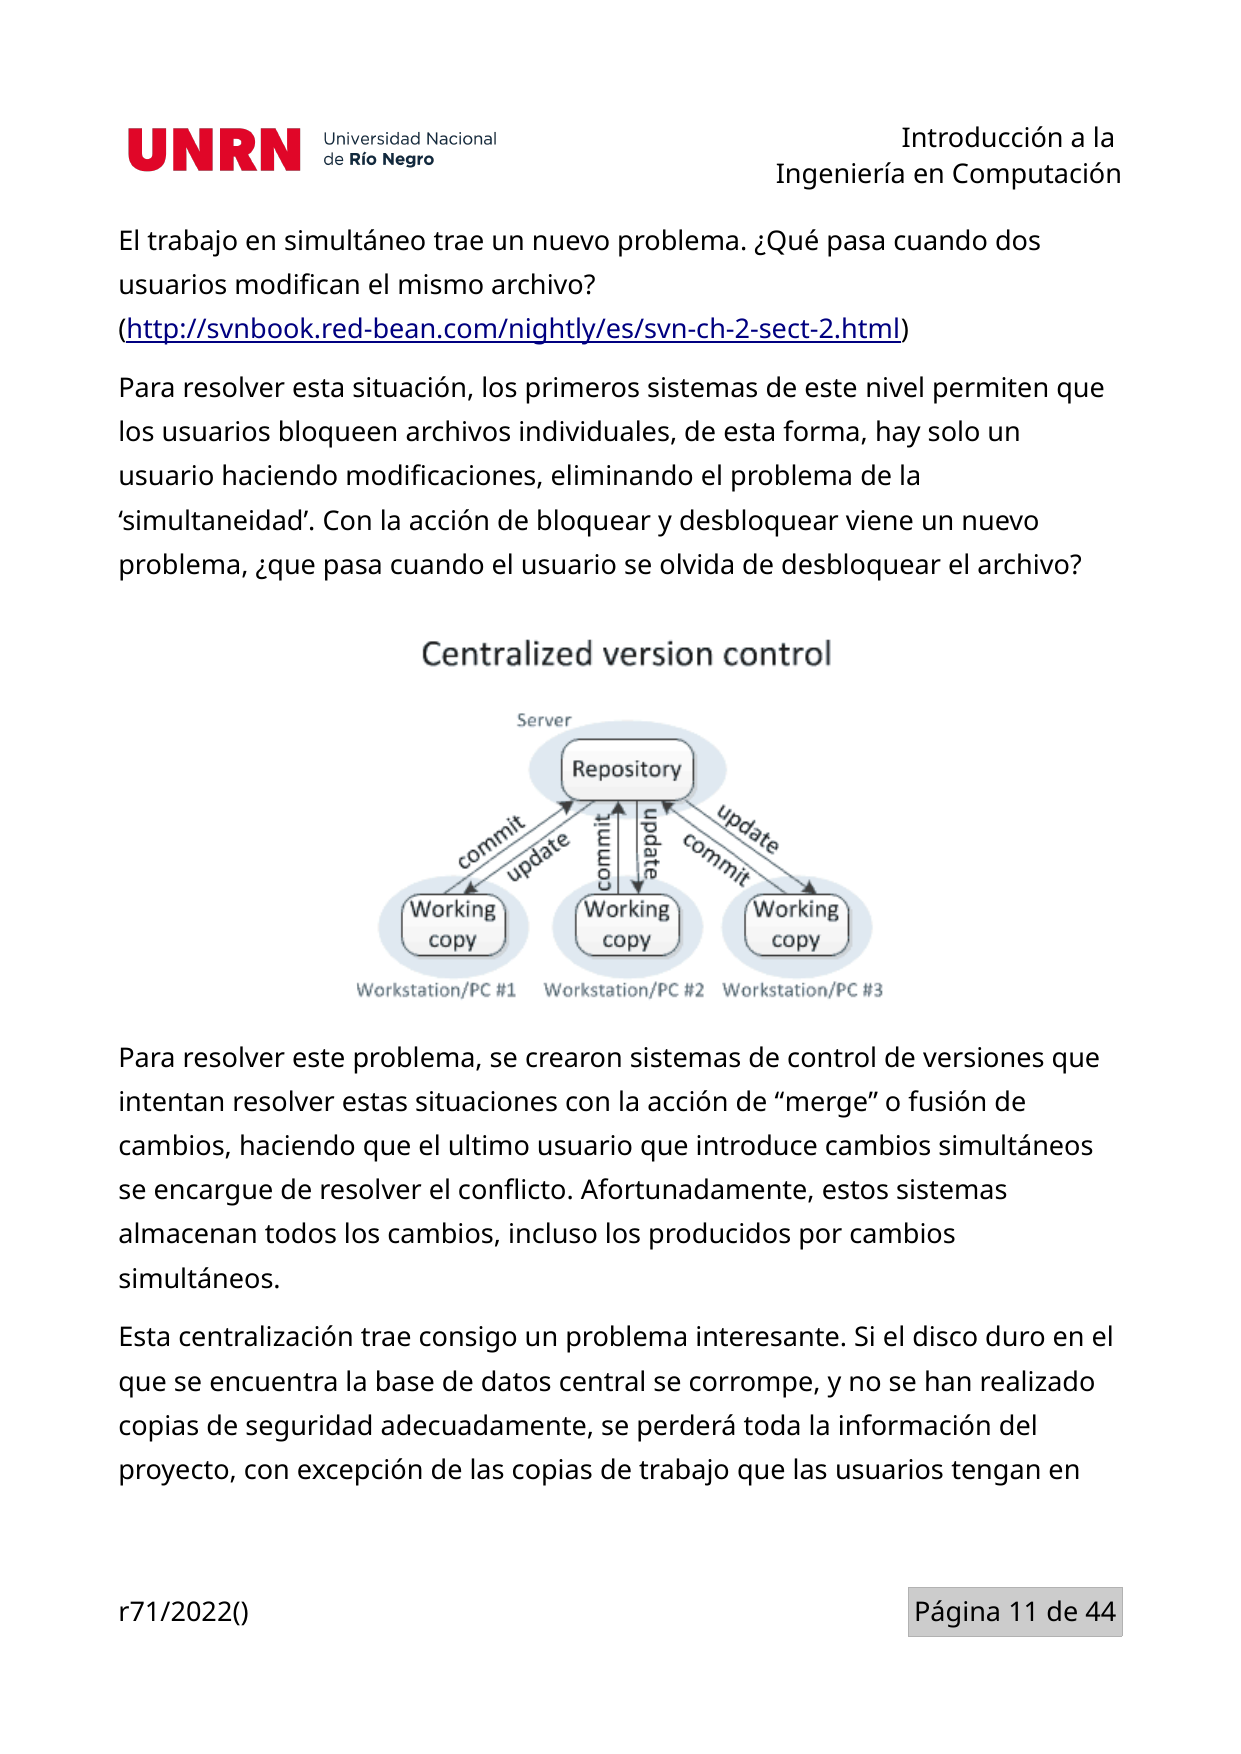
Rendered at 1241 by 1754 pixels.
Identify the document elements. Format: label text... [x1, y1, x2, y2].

text Para resolver esta situación, los primeros sistemas de este nivel permiten que los usuarios bloqueen archivos individuales, de esta forma, hay solo un usuario haciendo modificaciones, eliminando el problema de la ‘simultaneidad’. Con la acción de bloquear y desbloquear viene un nuevo problema, ¿que pasa cuando el usuario se olvida de desbloquear el archivo? [118, 368, 1122, 582]
picture [118, 118, 505, 180]
picture [356, 626, 884, 1002]
text Para resolver este problema, se crearon sistemas de control de versiones que intentan resolver estas situaciones con la acción de “merge” o fusión de cambios, haciendo que el ultimo usuario que introduce cambios simultáneos se encargue de resolver el conflicto. Afortunadamente, estos sistemas almacenan todos los cambios, incluso los producidos por cambios simultáneos. [118, 604, 1122, 1296]
text Esta centralización trae consigo un problema interesante. Si el disco duro en el que se encuentra la base de datos central se corrompe, y no se han realizado copias de seguridad adecuadamente, se perderá toda la información del proyecto, con excepción de las copias de trabajo que las usuarios tengan en [118, 1318, 1122, 1487]
text El trabajo en simultáneo trae un nuevo problema. ¿Qué pasa cuando dos usuarios modifican el mismo archivo? (http://svnbook.red-bean.com/nightly/es/svn-ch-2-sect-2.html) [118, 221, 1122, 347]
